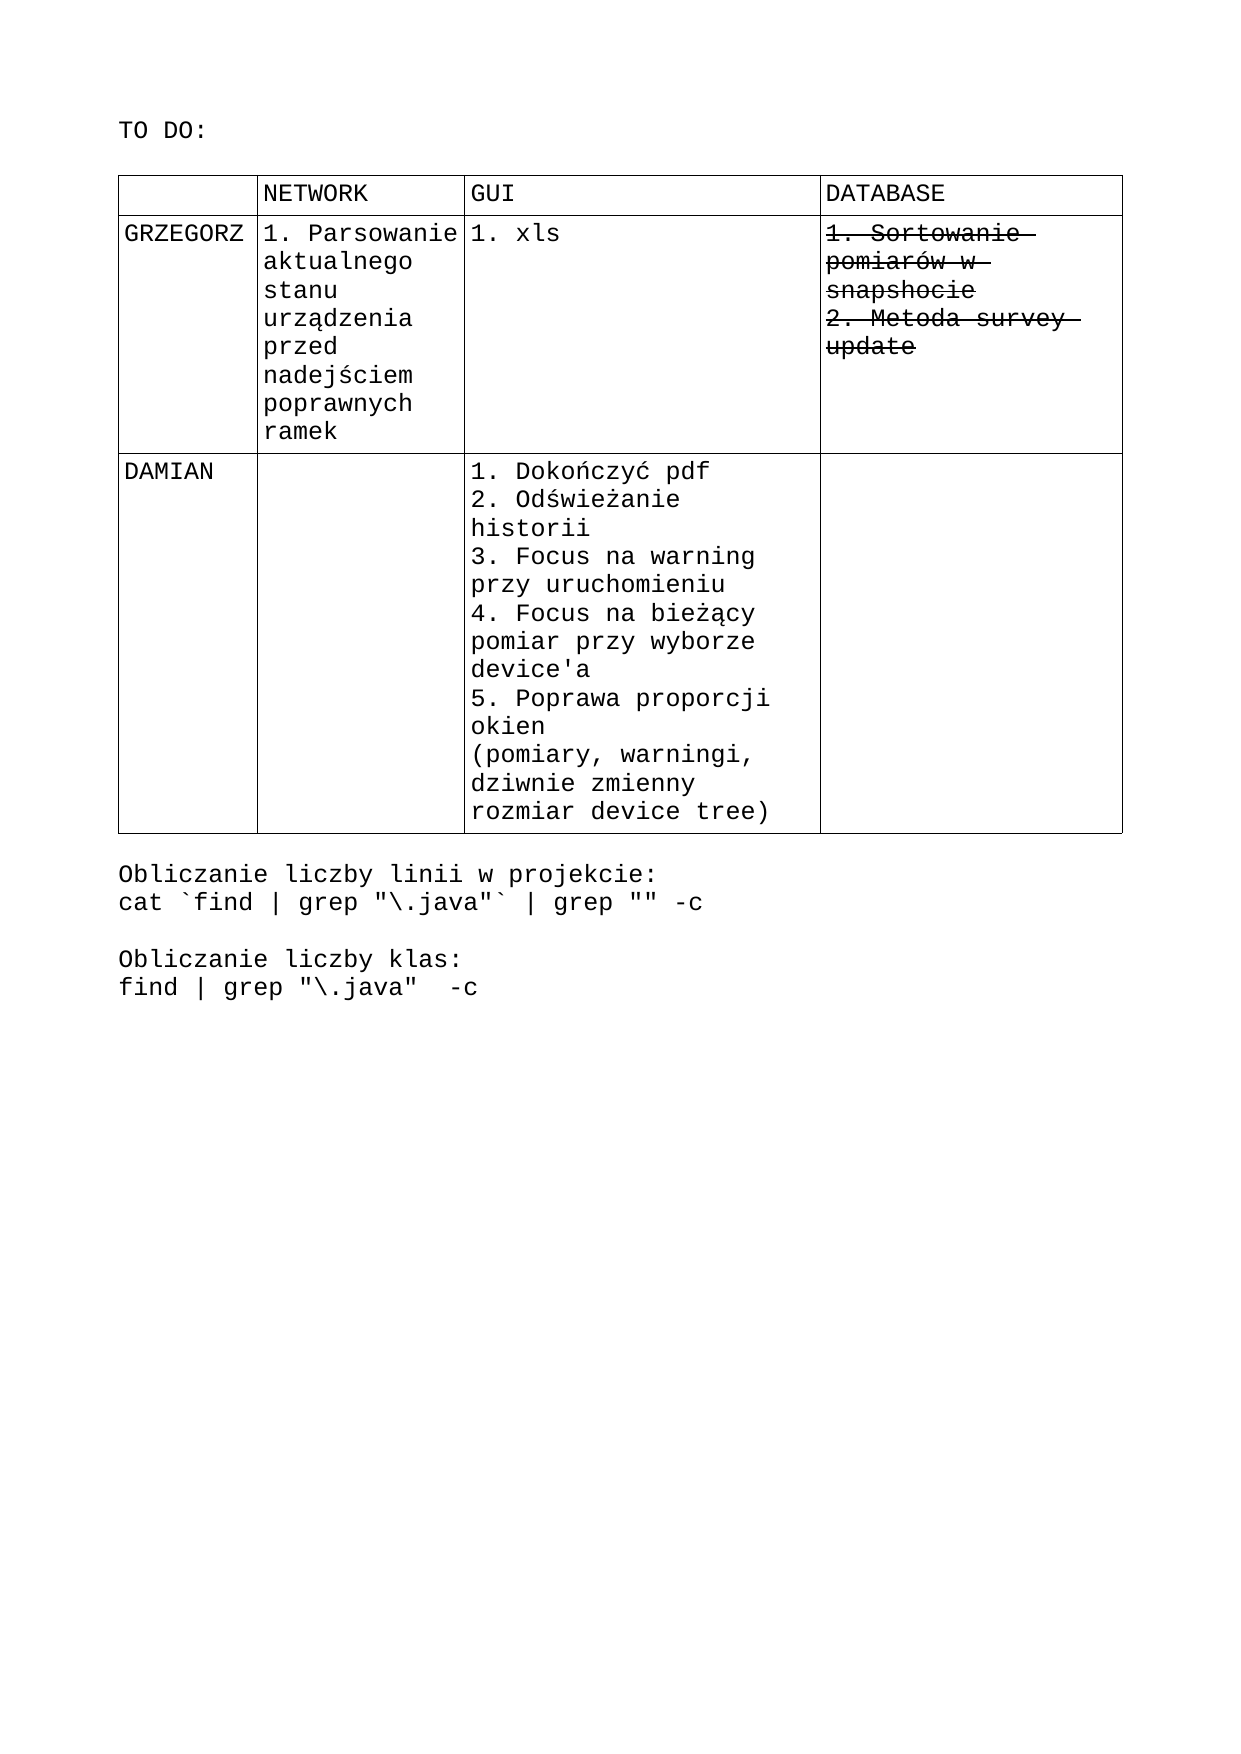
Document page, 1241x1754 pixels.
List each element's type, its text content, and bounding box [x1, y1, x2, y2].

table_cell [258, 454, 464, 833]
table_cell DAMIAN [119, 454, 257, 833]
text Obliczanie liczby klas: [118, 946, 1122, 974]
text Obliczanie liczby linii w projekcie: [118, 861, 1122, 889]
table_header DATABASE [821, 176, 1122, 215]
table_cell 1. xls [465, 216, 820, 453]
text cat `find | grep "\.java"` | grep "" -c [118, 889, 1122, 918]
table_cell GRZEGORZ [119, 216, 257, 453]
text find | grep "\.java" -c [118, 974, 1122, 1003]
table_cell 1. Dokończyć pdf 2. Odświeżanie historii 3. Focus na warning przy uruchomieniu 4. Focus na bieżący pomiar przy wyborze device'a 5. Poprawa proporcji okien (pomiary, warningi, dziwnie zmienny rozmiar device tree) [465, 454, 820, 833]
table_cell [821, 454, 1122, 833]
table_cell 1. Parsowanie aktualnego stanu urządzenia przed nadejściem poprawnych ramek [258, 216, 464, 453]
table_header GUI [465, 176, 820, 215]
table_header [119, 176, 257, 215]
text TO DO: [118, 118, 1122, 146]
table_cell 1. Sortowanie pomiarów w snapshocie 2. Metoda survey update [821, 216, 1122, 453]
table_header NETWORK [258, 176, 464, 215]
